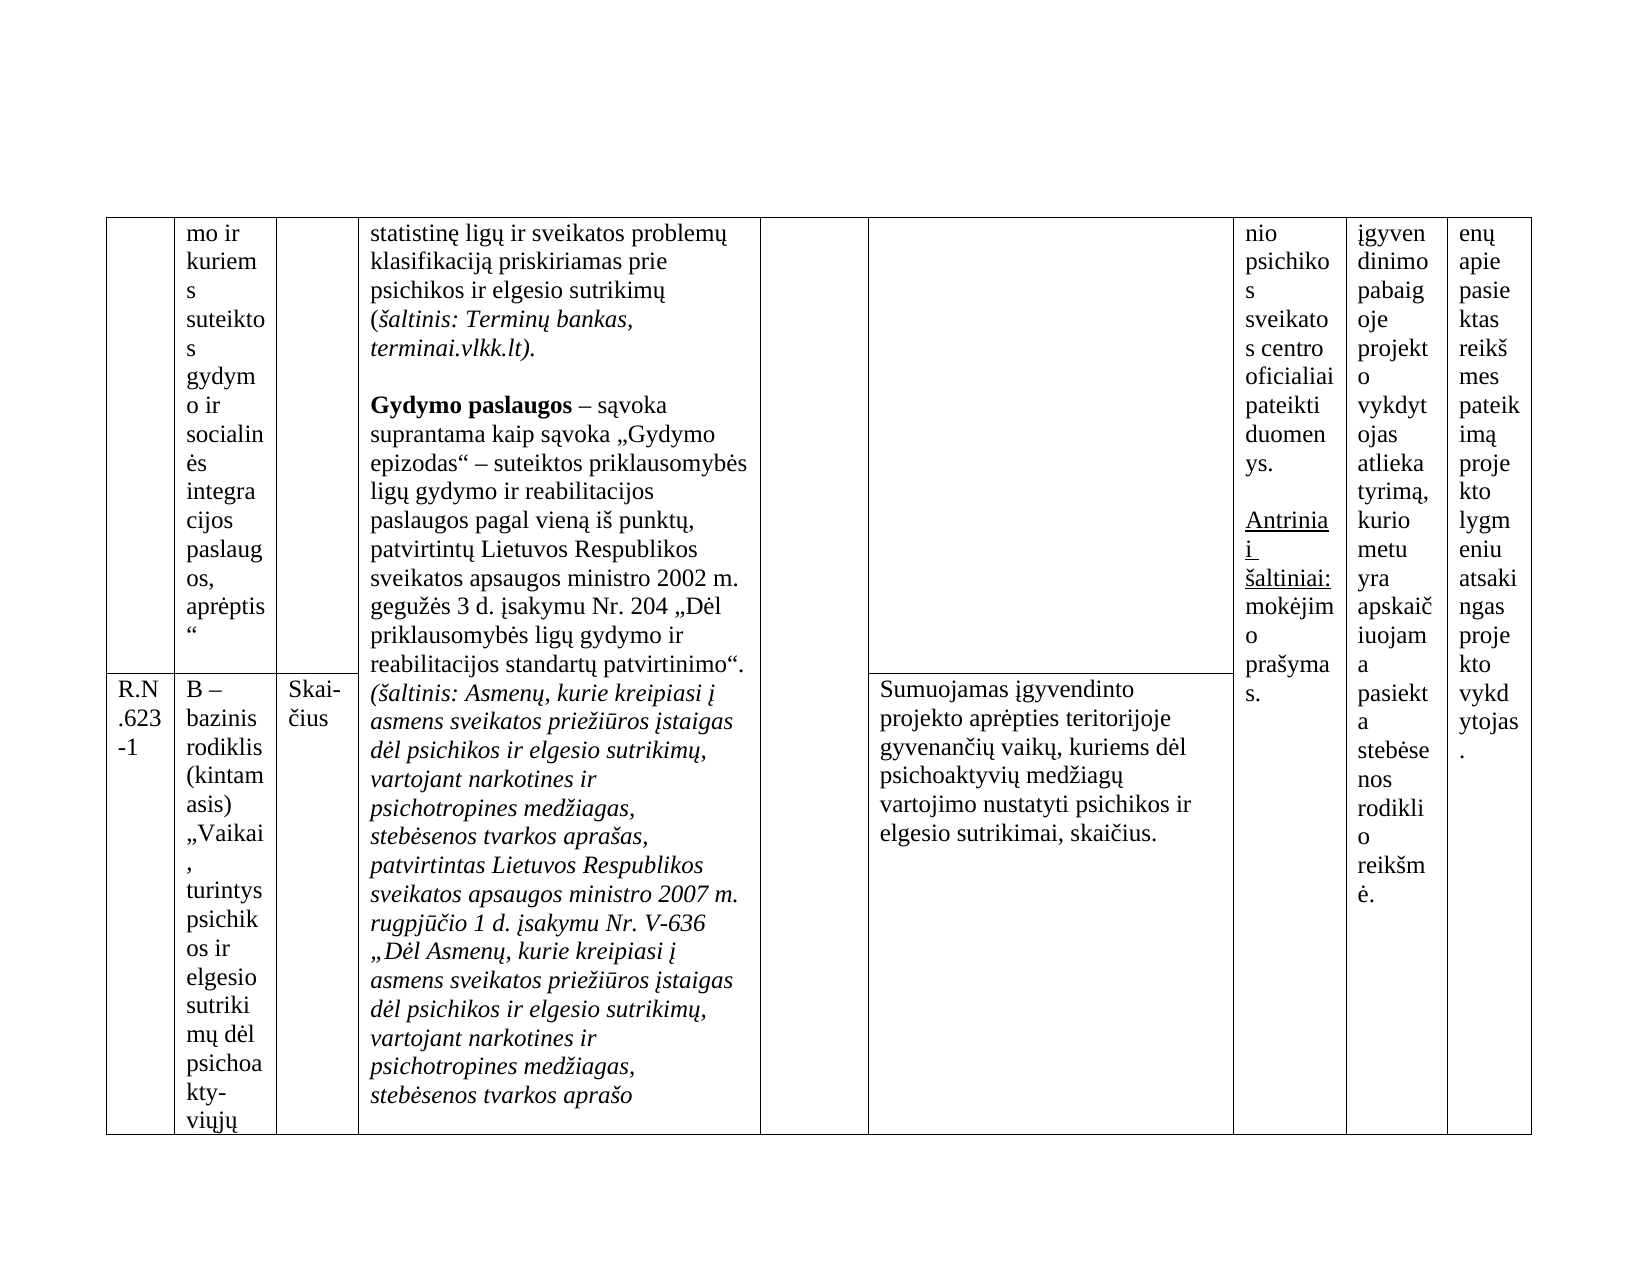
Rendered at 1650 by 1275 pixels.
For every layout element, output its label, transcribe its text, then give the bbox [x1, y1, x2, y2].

table_cell Sumuojamas įgyvendinto projekto aprėpties teritorijoje gyvenančių vaikų, kuriems dėl psichoaktyvių medžiagų vartojimo nustatyti psichikos ir elgesio sutrikimai, skaičius. [869, 674, 1233, 1134]
table_cell statistinę ligų ir sveikatos problemų klasifikaciją priskiriamas prie psichikos ir elgesio sutrikimų (šaltinis: Terminų bankas, terminai.vlkk.lt). Gydymo paslaugos – sąvoka suprantama kaip sąvoka „Gydymo epizodas“ – suteiktos priklausomybės ligų gydymo ir reabilitacijos paslaugos pagal vieną iš punktų, patvirtintų Lietuvos Respublikos sveikatos apsaugos ministro 2002 m. gegužės 3 d. įsakymu Nr. 204 „Dėl priklausomybės ligų gydymo ir reabilitacijos standartų patvirtinimo“. (šaltinis: Asmenų, kurie kreipiasi į asmens sveikatos priežiūros įstaigas dėl psichikos ir elgesio sutrikimų, vartojant narkotines ir psichotropines medžiagas, stebėsenos tvarkos aprašas, patvirtintas Lietuvos Respublikos sveikatos apsaugos ministro 2007 m. rugpjūčio 1 d. įsakymu Nr. V-636 „Dėl Asmenų, kurie kreipiasi į asmens sveikatos priežiūros įstaigas dėl psichikos ir elgesio sutrikimų, vartojant narkotines ir psichotropines medžiagas, stebėsenos tvarkos aprašo [359, 218, 760, 1134]
table_cell mo ir kuriems suteiktos gydymo ir socialinės integracijos paslaugos, aprėptis“ [175, 218, 276, 673]
table_cell [107, 218, 174, 673]
table_cell enų apie pasiektas reikšmes pateikimą projekto lygmeniu atsakingas projekto vykdytojas. [1448, 218, 1531, 1134]
table_cell [761, 218, 868, 1134]
table_cell B – bazinis rodiklis (kintamasis) „Vaikai, turintys psichikos ir elgesio sutrikimų dėl psichoakty- viųjų [175, 674, 276, 1134]
table_cell nio psichikos sveikatos centro oficialiai pateikti duomenys. Antriniai šaltiniai: mokėjimo prašymas. [1234, 218, 1346, 1134]
table_cell [277, 218, 358, 673]
table_cell įgyvendinimo pabaigoje projekto vykdytojas atlieka tyrimą, kurio metu yra apskaičiuojama pasiekta stebėsenos rodiklio reikšmė. [1347, 218, 1447, 1134]
table_cell [869, 218, 1233, 673]
table_cell R.N.623-1 [107, 674, 174, 1134]
table_cell Skai- čius [277, 674, 358, 1134]
